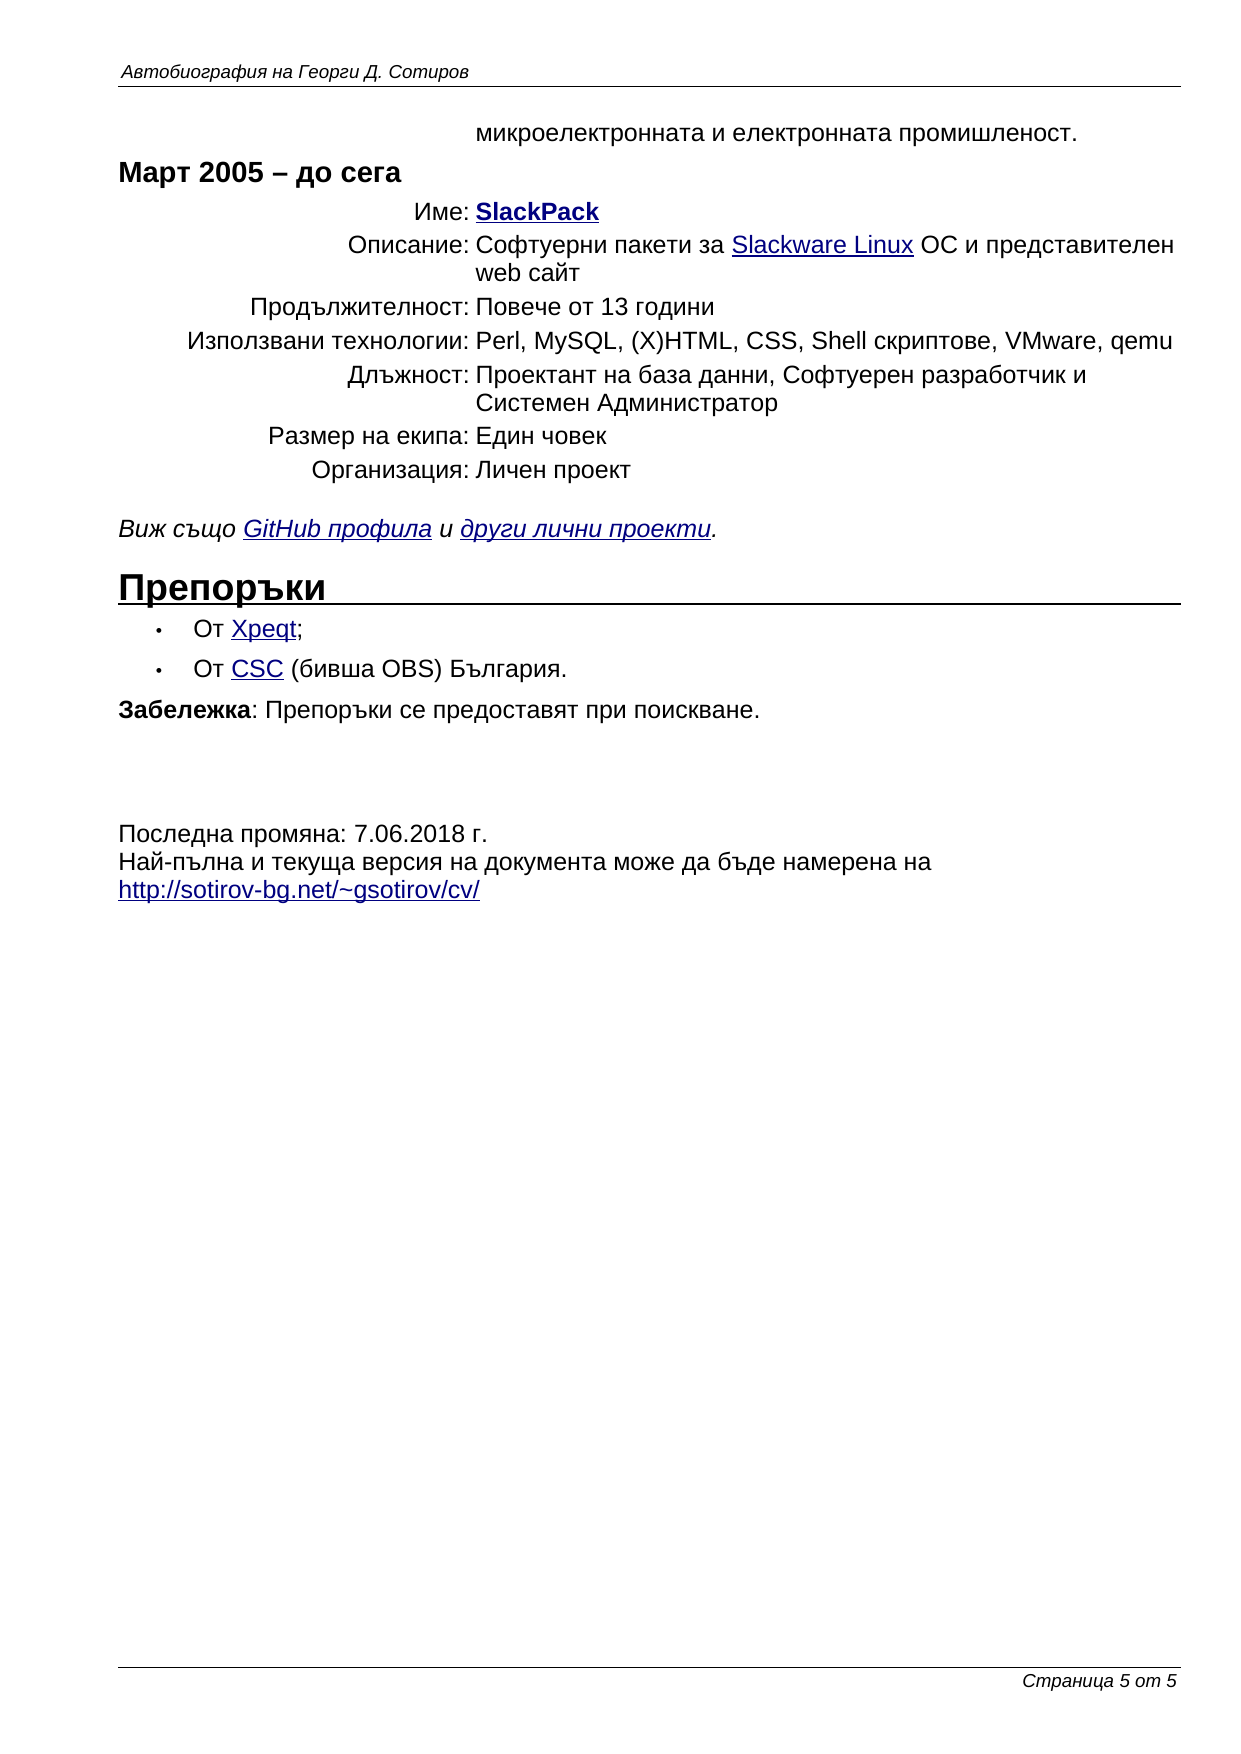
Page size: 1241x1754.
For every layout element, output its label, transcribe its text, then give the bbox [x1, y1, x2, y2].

table_cell [118, 116, 472, 150]
subtitle Март 2005 – до сега [118, 156, 1181, 189]
table_cell Софтуерни пакети за Slackware Linux ОС и представителен web сайт [473, 228, 1182, 290]
text Забележка: Препоръки се предоставят при поискване. [118, 695, 1181, 723]
table_cell Описание: [118, 228, 472, 290]
table_header Име: [118, 195, 472, 228]
subtitle Препоръки [118, 567, 1181, 603]
table_cell Размер на екипа: [118, 419, 472, 453]
text Последна промяна: 7.06.2018 г. [118, 819, 1181, 847]
text Виж също GitHub профила и други лични проекти. [118, 514, 1181, 542]
list От Xpeqt; [156, 614, 1181, 642]
table_cell Организация: [118, 453, 472, 487]
list От CSC (бивша OBS) България. [156, 655, 1181, 683]
table_cell микроелектронната и електронната промишленост. [473, 116, 1182, 150]
table_cell Perl, MySQL, (X)HTML, CSS, Shell скриптове, VMware, qemu [473, 324, 1182, 357]
table_cell Продължителност: [118, 290, 472, 324]
table_cell Личен проект [473, 453, 1182, 487]
table_cell Длъжност: [118, 358, 472, 419]
table_cell Проектант на база данни, Софтуерен разработчик и Системен Администратор [473, 358, 1182, 419]
table_header SlackPack [473, 195, 1182, 228]
subtitle [118, 605, 1181, 609]
table_cell Един човек [473, 419, 1182, 453]
table_cell Използвани технологии: [118, 324, 472, 357]
text Най-пълна и текуща версия на документа може да бъде намерена на http://sotirov-bg.net/~gsotirov/cv/ [118, 847, 1181, 903]
table_cell Повече от 13 години [473, 290, 1182, 324]
